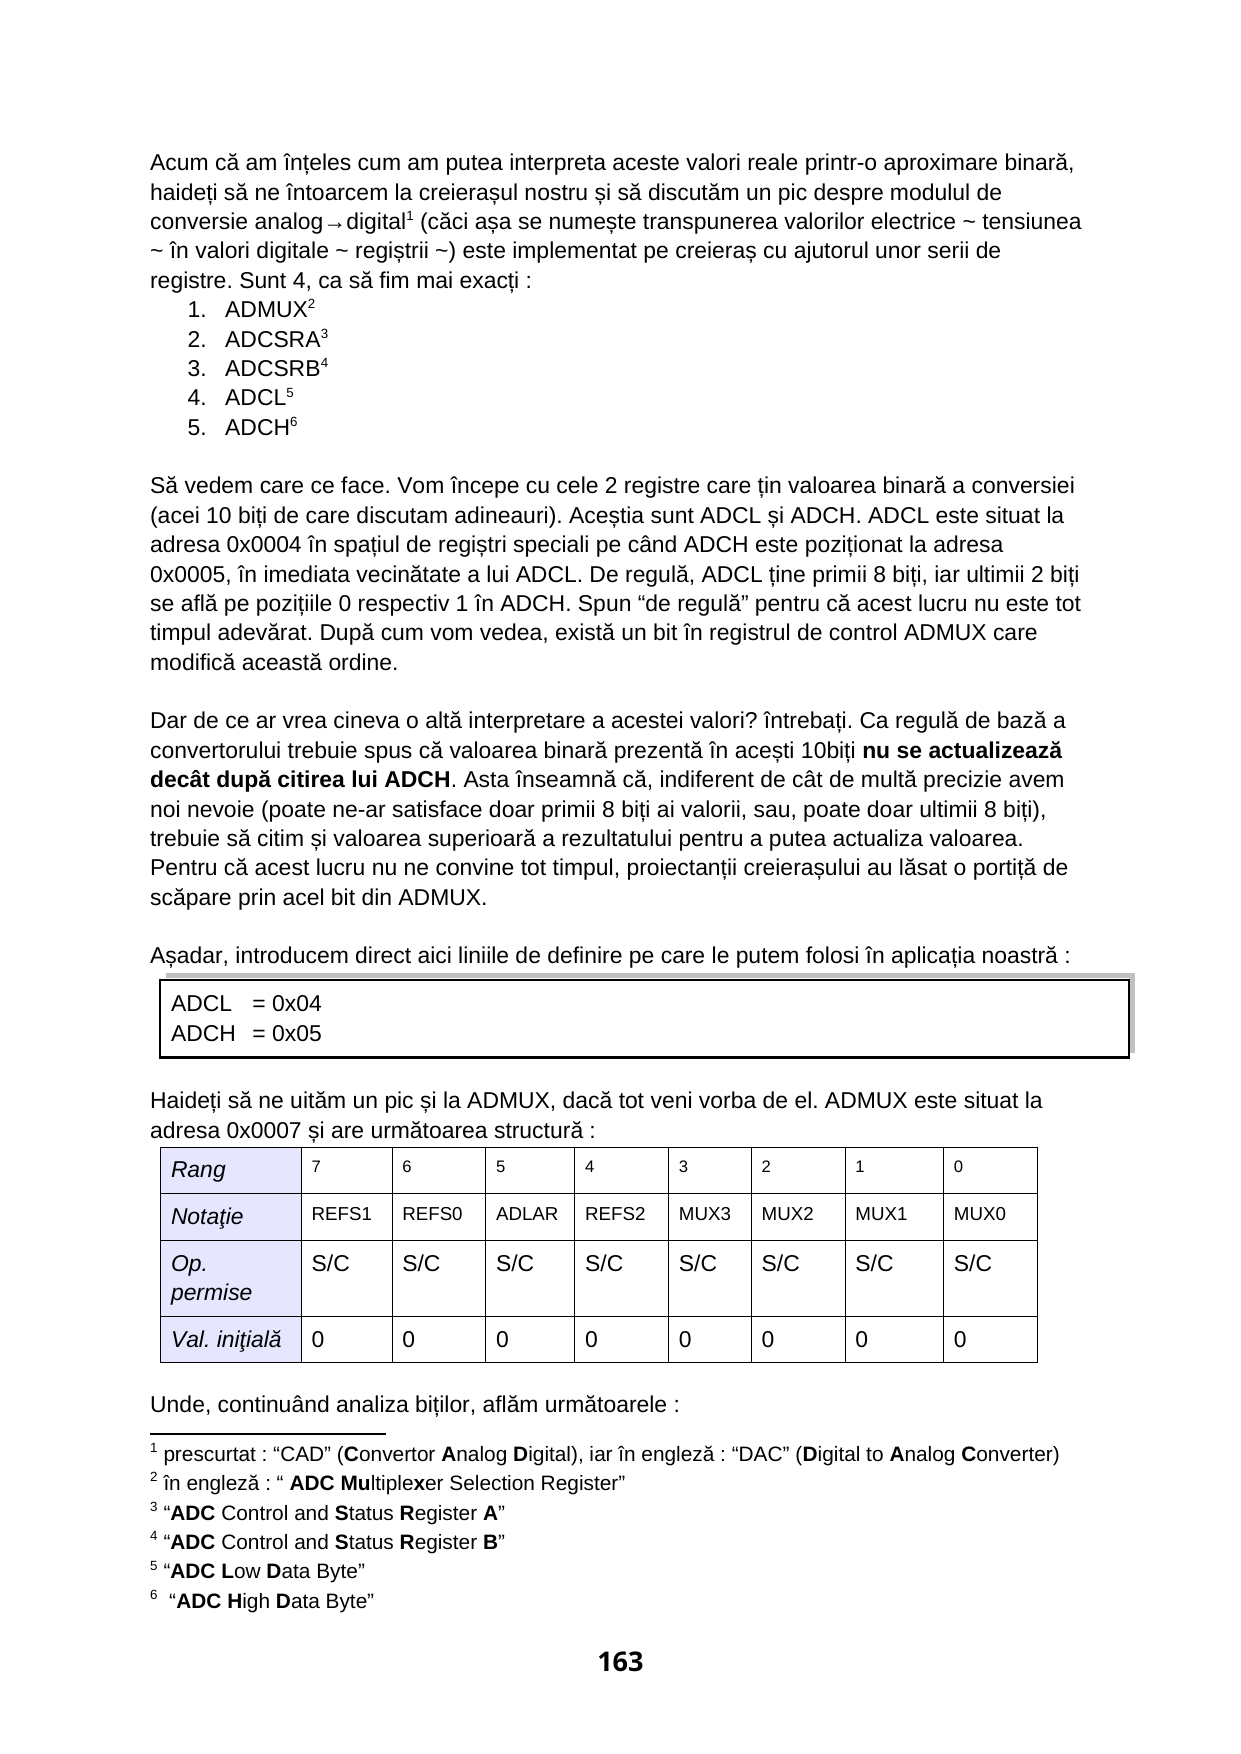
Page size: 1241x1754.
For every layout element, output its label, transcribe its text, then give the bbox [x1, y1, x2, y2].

list în engleză : “ ADC Multiplexer Selection Register” [150, 1470, 1091, 1495]
text Haideți să ne uităm un pic și la ADMUX, dacă tot veni vorba de el. ADMUX este situat la adresa 0x0007 și are următoarea structură : [150, 1088, 1091, 1143]
table_cell S/C [575, 1241, 668, 1316]
list ADMUX [187, 297, 1091, 322]
table_cell 0 [669, 1317, 751, 1362]
table_cell 0 [846, 1317, 943, 1362]
table_cell S/C [944, 1241, 1037, 1316]
text Așadar, introducem direct aici liniile de definire pe care le putem folosi în aplicația noastră : [150, 943, 1091, 969]
text Dar de ce ar vrea cineva o altă interpretare a acestei valori? întrebați. Ca regulă de bază a convertorului trebuie spus că valoarea binară prezentă în acești 10biți nu se actualizează decât după citirea lui ADCH. Asta înseamnă că, indiferent de cât de multă precizie avem noi nevoie (poate ne-ar satisface doar primii 8 biți ai valorii, sau, poate doar ultimii 8 biți), trebuie să citim și valoarea superioară a rezultatului pentru a putea actualiza valoarea. Pentru că acest lucru nu ne convine tot timpul, proiectanții creierașului au lăsat o portiță de scăpare prin acel bit din ADMUX. [150, 708, 1091, 910]
table_cell MUX1 [846, 1194, 943, 1240]
table_cell Notaţie [161, 1194, 301, 1240]
table_cell 0 [752, 1317, 845, 1362]
table_cell S/C [393, 1241, 485, 1316]
list “ADC Control and Status Register B” [150, 1528, 1091, 1554]
table_cell REFS0 [393, 1194, 485, 1240]
list “ADC High Data Byte” [150, 1587, 1091, 1613]
list “ADC Control and Status Register A” [150, 1499, 1091, 1525]
table_header 2 [752, 1148, 845, 1193]
table_cell 0 [944, 1317, 1037, 1362]
table_cell 0 [393, 1317, 485, 1362]
table_header 3 [669, 1148, 751, 1193]
text prescurtat : “CAD” (Convertor Analog Digital), iar în engleză : “DAC” (Digital to Analog Converter) [150, 1440, 1091, 1466]
list “ADC Low Data Byte” [150, 1558, 1091, 1583]
table_header 4 [575, 1148, 668, 1193]
list ADCH [187, 414, 1091, 440]
table_cell S/C [486, 1241, 574, 1316]
table_cell S/C [752, 1241, 845, 1316]
table_cell 0 [486, 1317, 574, 1362]
table_cell Val. iniţială [161, 1317, 301, 1362]
table_header Rang [161, 1148, 301, 1193]
text Acum că am înțeles cum am putea interpreta aceste valori reale printr-o aproximare binară, haideți să ne întoarcem la creierașul nostru și să discutăm un pic despre modulul de conversie analog→digital (căci așa se numește transpunerea valorilor electrice ~ tensiunea ~ în valori digitale ~ regiștrii ~) este implementat pe creieraș cu ajutorul unor serii de registre. Sunt 4, ca să fim mai exacți : [150, 150, 1091, 293]
table_header ADCL = 0x04 ADCH = 0x05 [161, 981, 1128, 1056]
table_cell MUX0 [944, 1194, 1037, 1240]
table_header 0 [944, 1148, 1037, 1193]
table_cell S/C [846, 1241, 943, 1316]
table_header 1 [846, 1148, 943, 1193]
text Să vedem care ce face. Vom începe cu cele 2 registre care țin valoarea binară a conversiei (acei 10 biți de care discutam adineauri). Aceștia sunt ADCL și ADCH. ADCL este situat la adresa 0x0004 în spațiul de regiștri speciali pe când ADCH este poziționat la adresa 0x0005, în imediata vecinătate a lui ADCL. De regulă, ADCL ține primii 8 biți, iar ultimii 2 biți se află pe pozițiile 0 respectiv 1 în ADCH. Spun “de regulă” pentru că acest lucru nu este tot timpul adevărat. După cum vom vedea, există un bit în registrul de control ADMUX care modifică această ordine. [150, 473, 1091, 675]
list ADCSRA [187, 326, 1091, 352]
table_header 7 [302, 1148, 392, 1193]
table_cell S/C [669, 1241, 751, 1316]
table_header 6 [393, 1148, 485, 1193]
table_cell REFS2 [575, 1194, 668, 1240]
table_cell Op. permise [161, 1241, 301, 1316]
table_header 5 [486, 1148, 574, 1193]
table_cell REFS1 [302, 1194, 392, 1240]
table_cell 0 [575, 1317, 668, 1362]
table_cell MUX2 [752, 1194, 845, 1240]
text Unde, continuând analiza biților, aflăm următoarele : [150, 1392, 1091, 1417]
list ADCSRB [187, 356, 1091, 381]
list ADCL [187, 385, 1091, 411]
table_cell 0 [302, 1317, 392, 1362]
table_cell S/C [302, 1241, 392, 1316]
table_cell MUX3 [669, 1194, 751, 1240]
table_cell ADLAR [486, 1194, 574, 1240]
